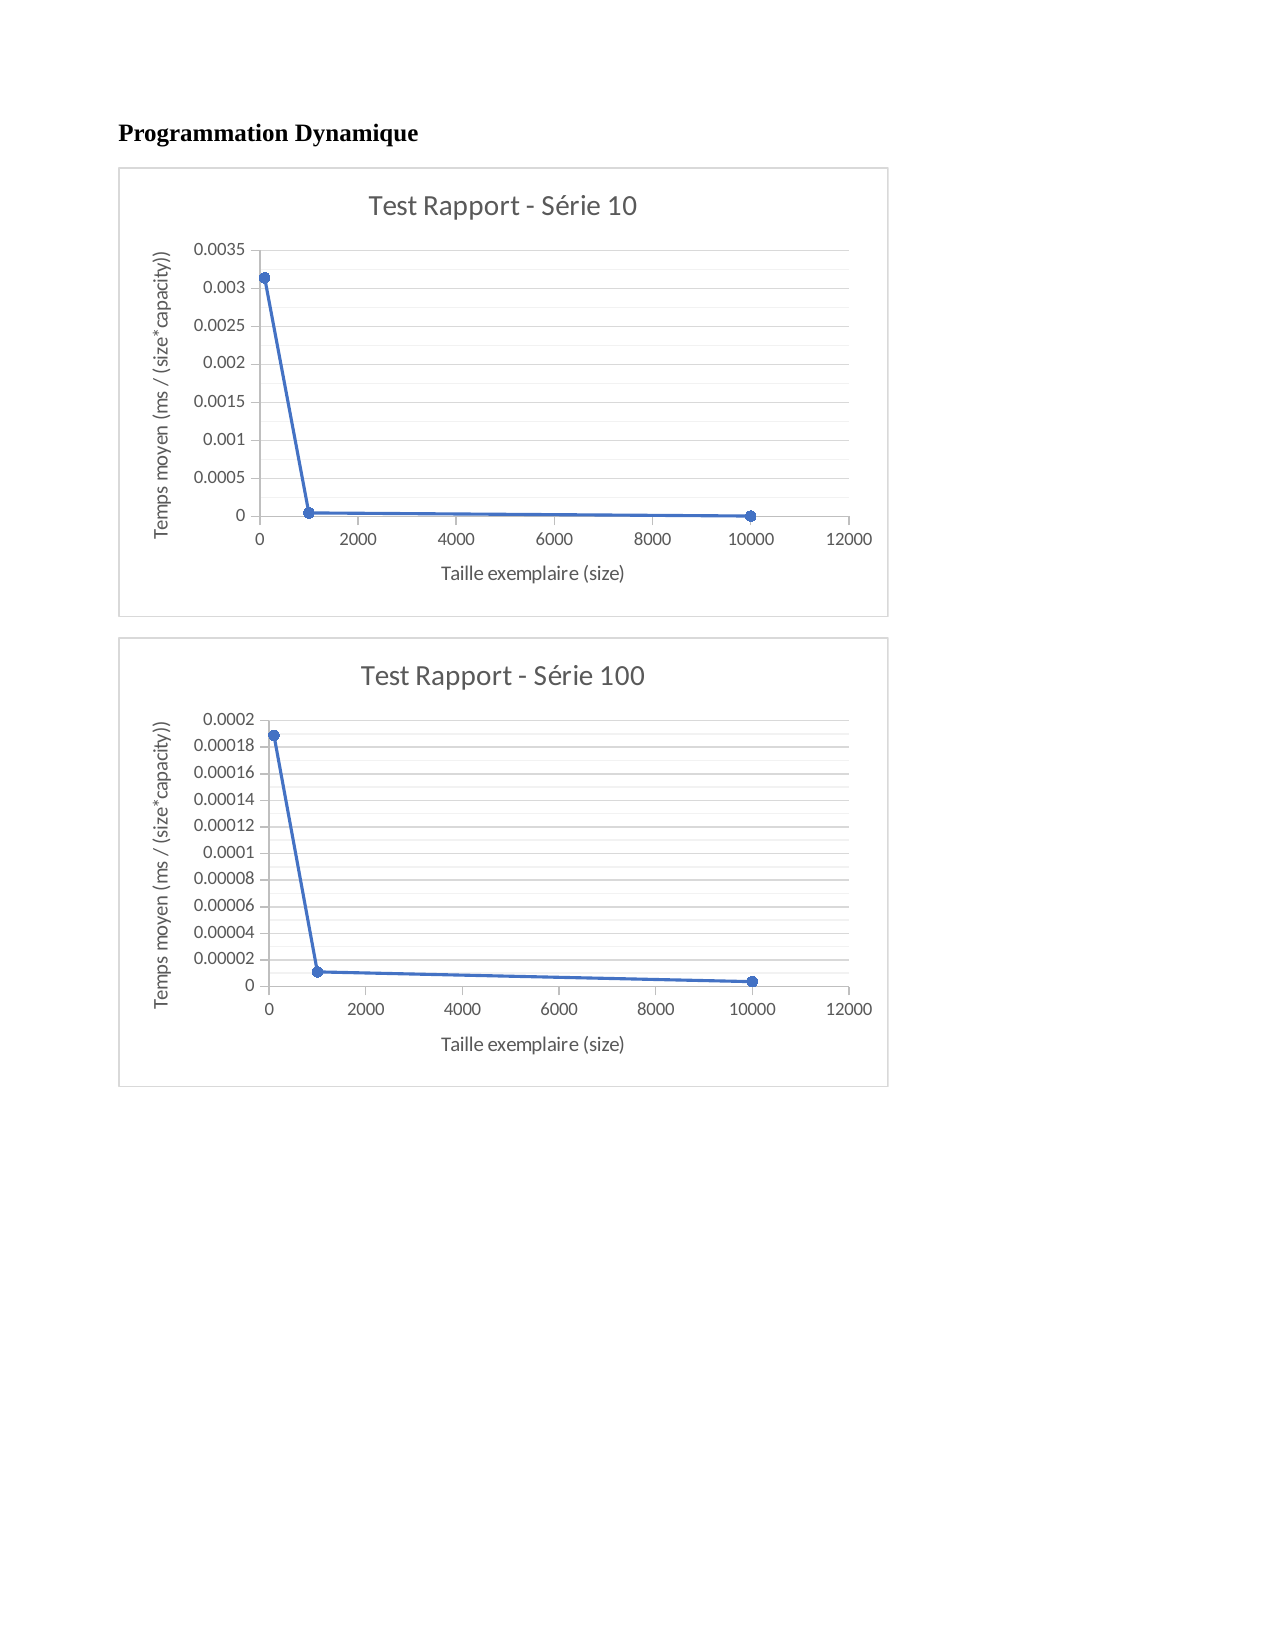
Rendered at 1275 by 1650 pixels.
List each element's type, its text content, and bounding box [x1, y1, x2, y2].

text Programmation Dynamique [118, 118, 1157, 147]
